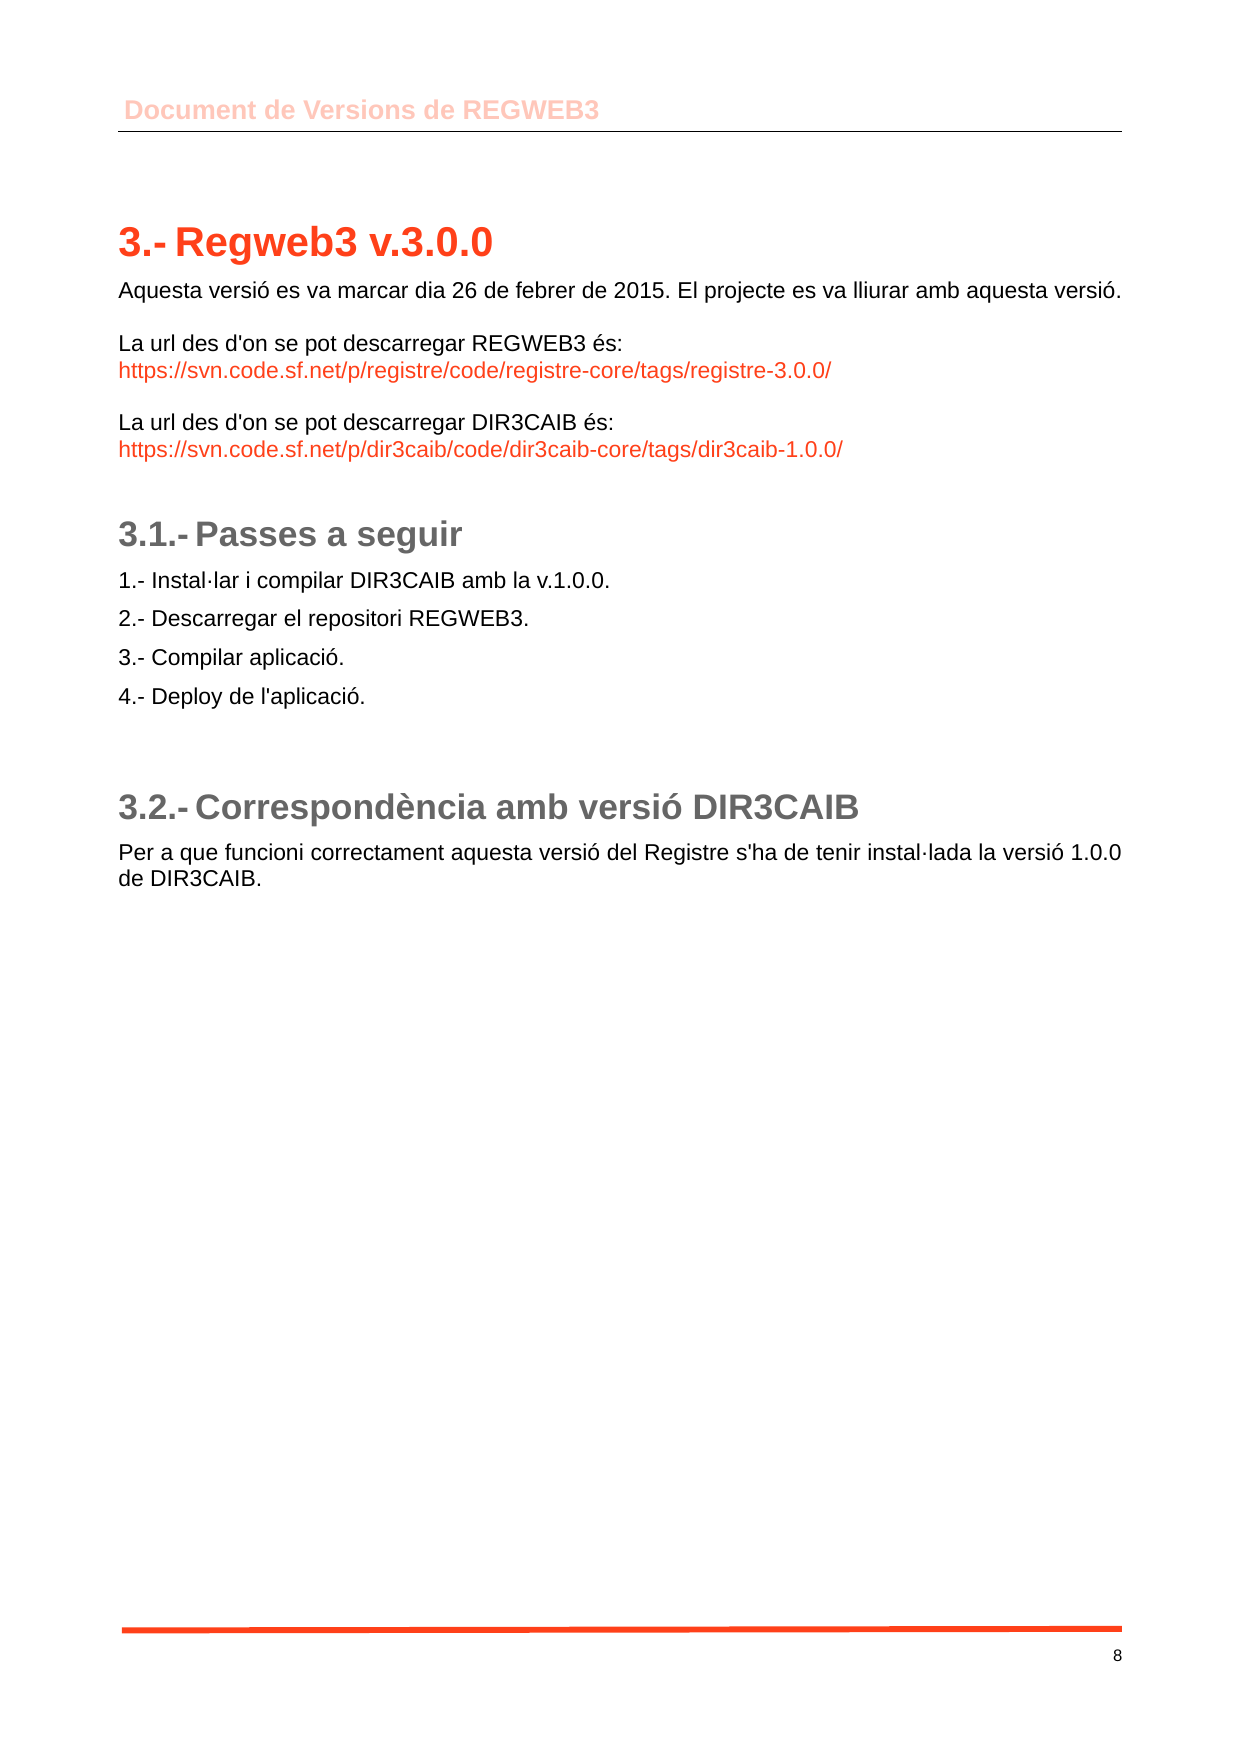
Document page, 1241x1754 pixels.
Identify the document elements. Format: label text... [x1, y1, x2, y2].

text https://svn.code.sf.net/p/dir3caib/code/dir3caib-core/tags/dir3caib-1.0.0/ [118, 436, 1122, 462]
subtitle Regweb3 v.3.0.0 [118, 217, 1122, 265]
text La url des d'on se pot descarregar DIR3CAIB és: [118, 409, 1122, 436]
text https://svn.code.sf.net/p/registre/code/registre-core/tags/registre-3.0.0/ [118, 357, 1122, 383]
subtitle Correspondència amb versió DIR3CAIB [118, 786, 1122, 827]
text 4.- Deploy de l'aplicació. [118, 683, 1122, 709]
text Per a que funcioni correctament aquesta versió del Registre s'ha de tenir instal·lada la versió 1.0.0 de DIR3CAIB. [118, 839, 1122, 892]
text 1.- Instal·lar i compilar DIR3CAIB amb la v.1.0.0. [118, 567, 1122, 593]
text La url des d'on se pot descarregar REGWEB3 és: [118, 330, 1122, 357]
subtitle Passes a seguir [118, 513, 1122, 554]
text 2.- Descarregar el repositori REGWEB3. [118, 605, 1122, 632]
text Aquesta versió es va marcar dia 26 de febrer de 2015. El projecte es va lliurar amb aquesta versió. [118, 277, 1122, 304]
text 3.- Compilar aplicació. [118, 644, 1122, 671]
